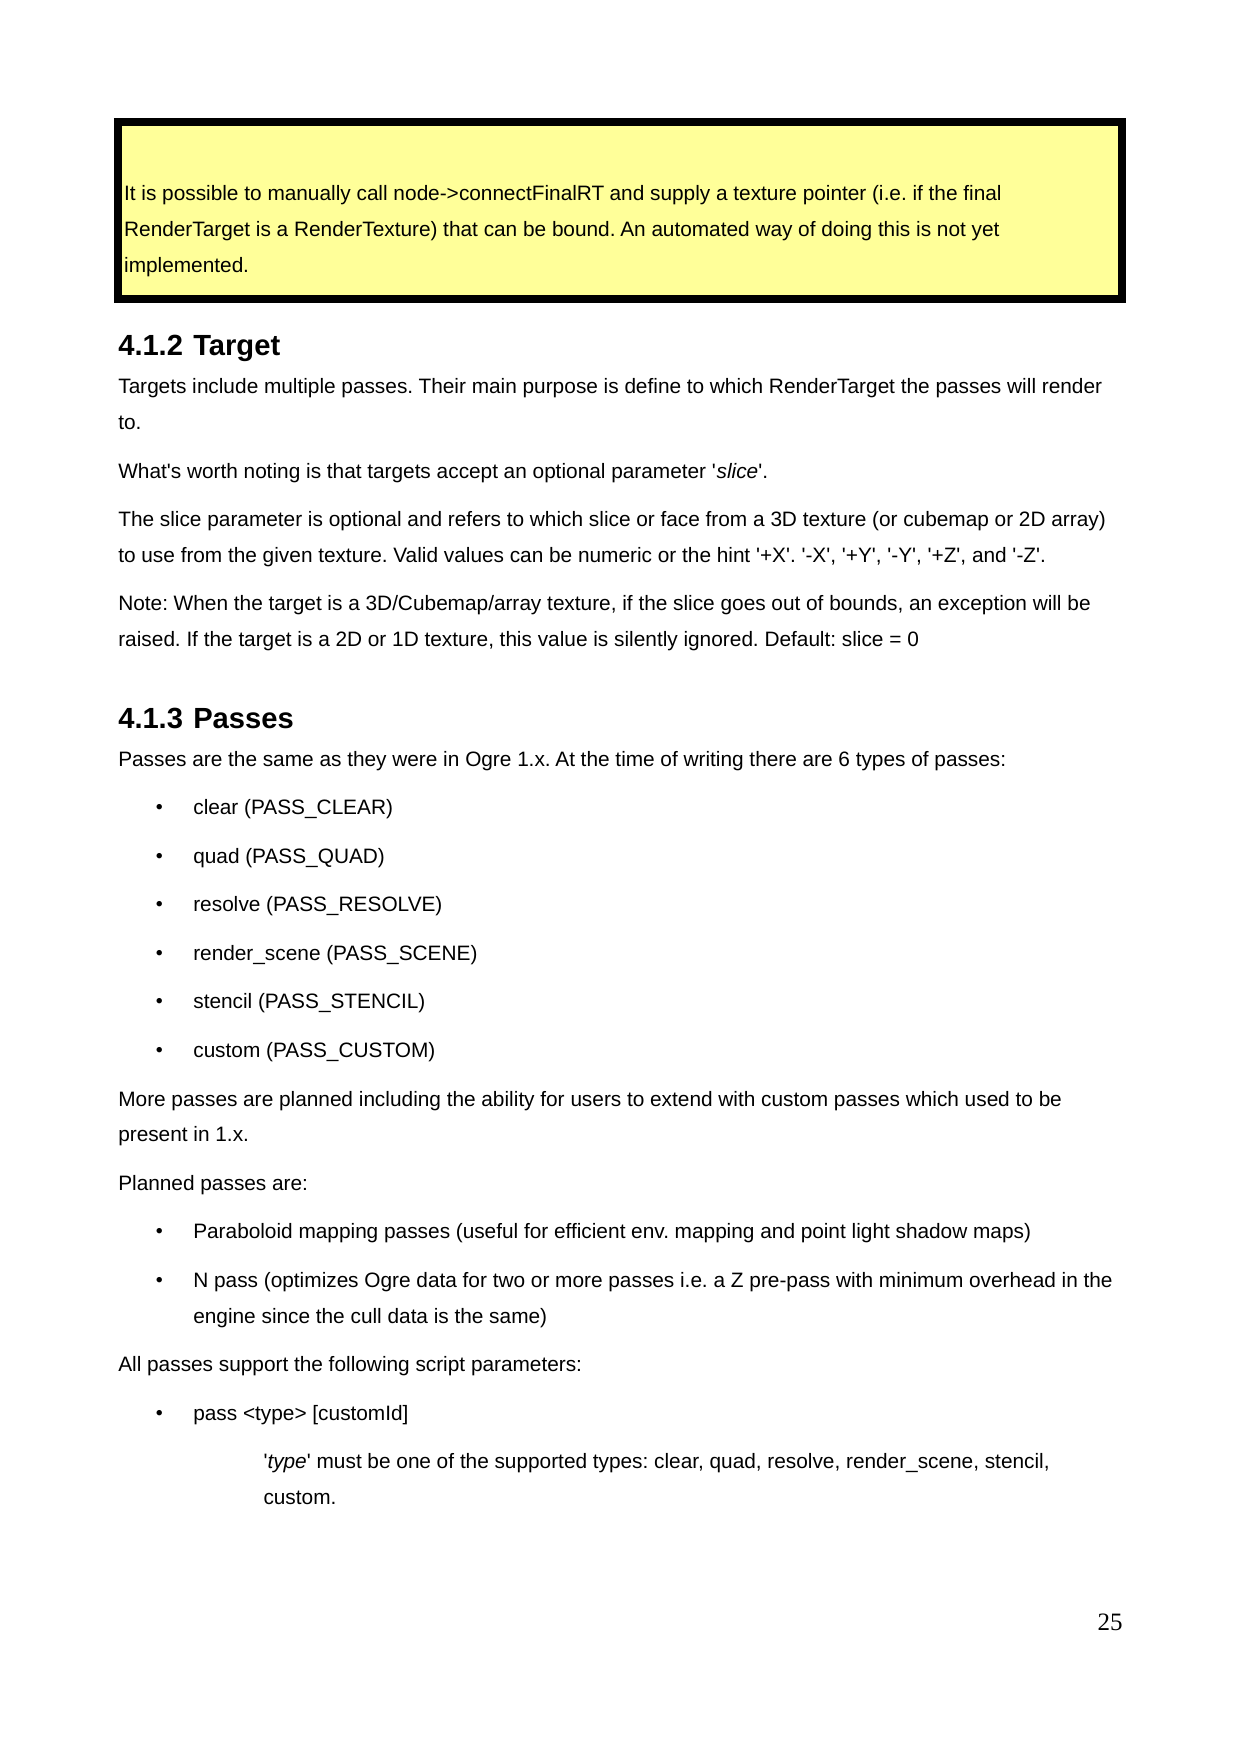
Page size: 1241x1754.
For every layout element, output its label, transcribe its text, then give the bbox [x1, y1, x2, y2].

list custom (PASS_CUSTOM) [156, 1038, 1122, 1062]
list N pass (optimizes Ogre data for two or more passes i.e. a Z pre-pass with minimum overhead in the engine since the cull data is the same) [156, 1268, 1122, 1328]
list render_scene (PASS_SCENE) [156, 941, 1122, 965]
subtitle Passes [118, 701, 1122, 734]
list quad (PASS_QUAD) [156, 844, 1122, 868]
text The slice parameter is optional and refers to which slice or face from a 3D texture (or cubemap or 2D array) to use from the given texture. Valid values can be numeric or the hint '+X'. '-X', '+Y', '-Y', '+Z', and '-Z'. [118, 507, 1122, 567]
list stencil (PASS_STENCIL) [156, 989, 1122, 1013]
list Paraboloid mapping passes (useful for efficient env. mapping and point light shadow maps) [156, 1219, 1122, 1243]
list pass <type> [customId] [156, 1401, 1122, 1425]
text Note: When the target is a 3D/Cubemap/array texture, if the slice goes out of bounds, an exception will be raised. If the target is a 2D or 1D texture, this value is silently ignored. Default: slice = 0 [118, 591, 1122, 651]
text Passes are the same as they were in Ogre 1.x. At the time of writing there are 6 types of passes: [118, 747, 1122, 771]
subtitle Target [118, 328, 1122, 362]
text More passes are planned including the ability for users to extend with custom passes which used to be present in 1.x. [118, 1086, 1122, 1146]
text Targets include multiple passes. Their main purpose is define to which RenderTarget the passes will render to. [118, 374, 1122, 434]
text Planned passes are: [118, 1171, 1122, 1195]
text All passes support the following script parameters: [118, 1352, 1122, 1376]
text 'type' must be one of the supported types: clear, quad, resolve, render_scene, stencil, custom. [263, 1449, 1122, 1509]
list clear (PASS_CLEAR) [156, 795, 1122, 819]
text What's worth noting is that targets accept an optional parameter 'slice'. [118, 458, 1122, 482]
table_header It is possible to manually call node->connectFinalRT and supply a texture pointer (i.e. if the final RenderTarget is a RenderTexture) that can be bound. An automated way of doing this is not yet implemented. [122, 126, 1118, 295]
list resolve (PASS_RESOLVE) [156, 892, 1122, 916]
